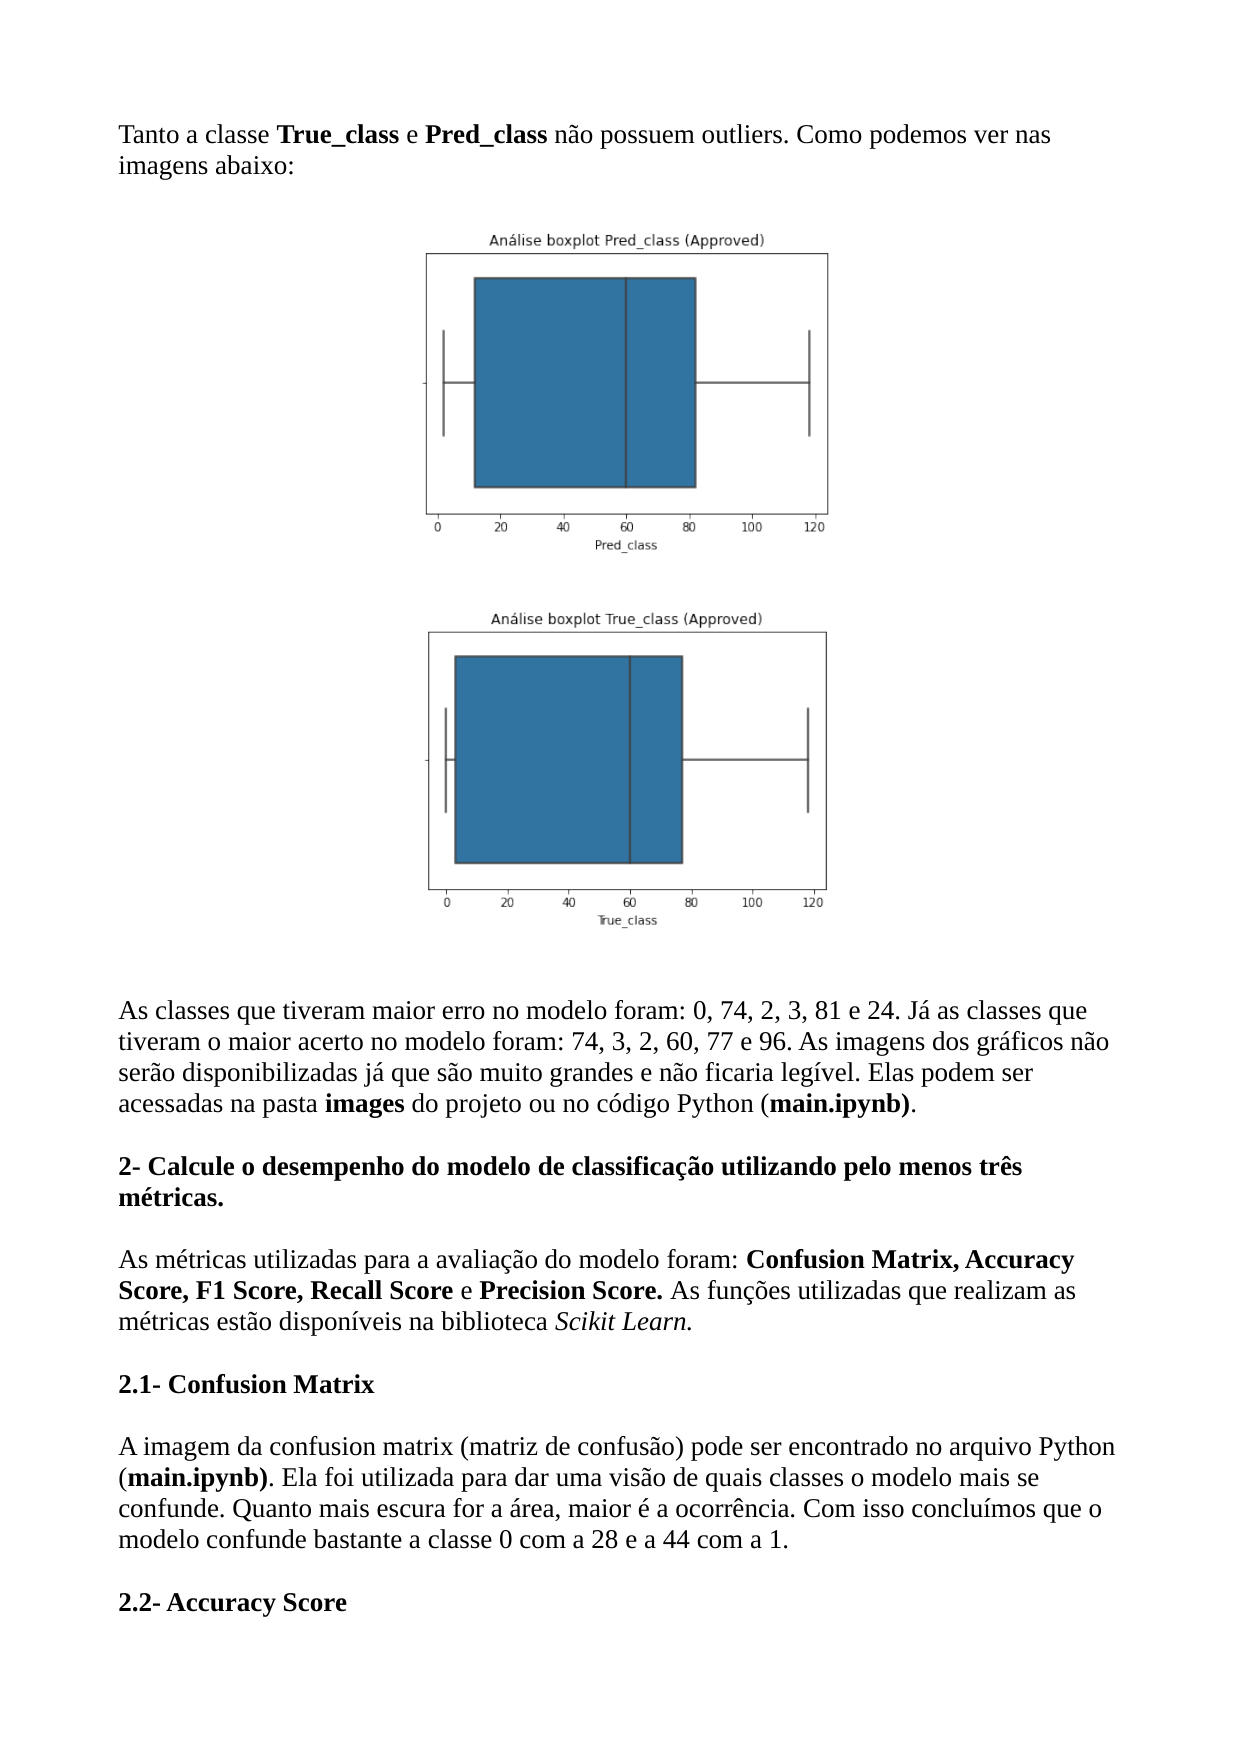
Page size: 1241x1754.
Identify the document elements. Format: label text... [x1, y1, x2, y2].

text Tanto a classe True_class e Pred_class não possuem outliers. Como podemos ver nas imagens abaixo: [118, 118, 1122, 180]
text 2.2- Accuracy Score [118, 1586, 1122, 1617]
text As classes que tiveram maior erro no modelo foram: 0, 74, 2, 3, 81 e 24. Já as classes que tiveram o maior acerto no modelo foram: 74, 3, 2, 60, 77 e 96. As imagens dos gráficos não serão disponibilizadas já que são muito grandes e não ficaria legível. Elas podem ser acessadas na pasta images do projeto ou no código Python (main.ipynb). [118, 994, 1122, 1119]
text 2.1- Confusion Matrix [118, 1368, 1122, 1399]
text A imagem da confusion matrix (matriz de confusão) pode ser encontrado no arquivo Python (main.ipynb). Ela foi utilizada para dar uma visão de quais classes o modelo mais se confunde. Quanto mais escura for a área, maior é a ocorrência. Com isso concluímos que o modelo confunde bastante a classe 0 com a 28 e a 44 com a 1. [118, 1430, 1122, 1555]
text 2- Calcule o desempenho do modelo de classificação utilizando pelo menos três métricas. [118, 1150, 1122, 1212]
picture [364, 590, 877, 932]
picture [361, 211, 879, 557]
text As métricas utilizadas para a avaliação do modelo foram: Confusion Matrix, Accuracy Score, F1 Score, Recall Score e Precision Score. As funções utilizadas que realizam as métricas estão disponíveis na biblioteca Scikit Learn. [118, 1243, 1122, 1337]
